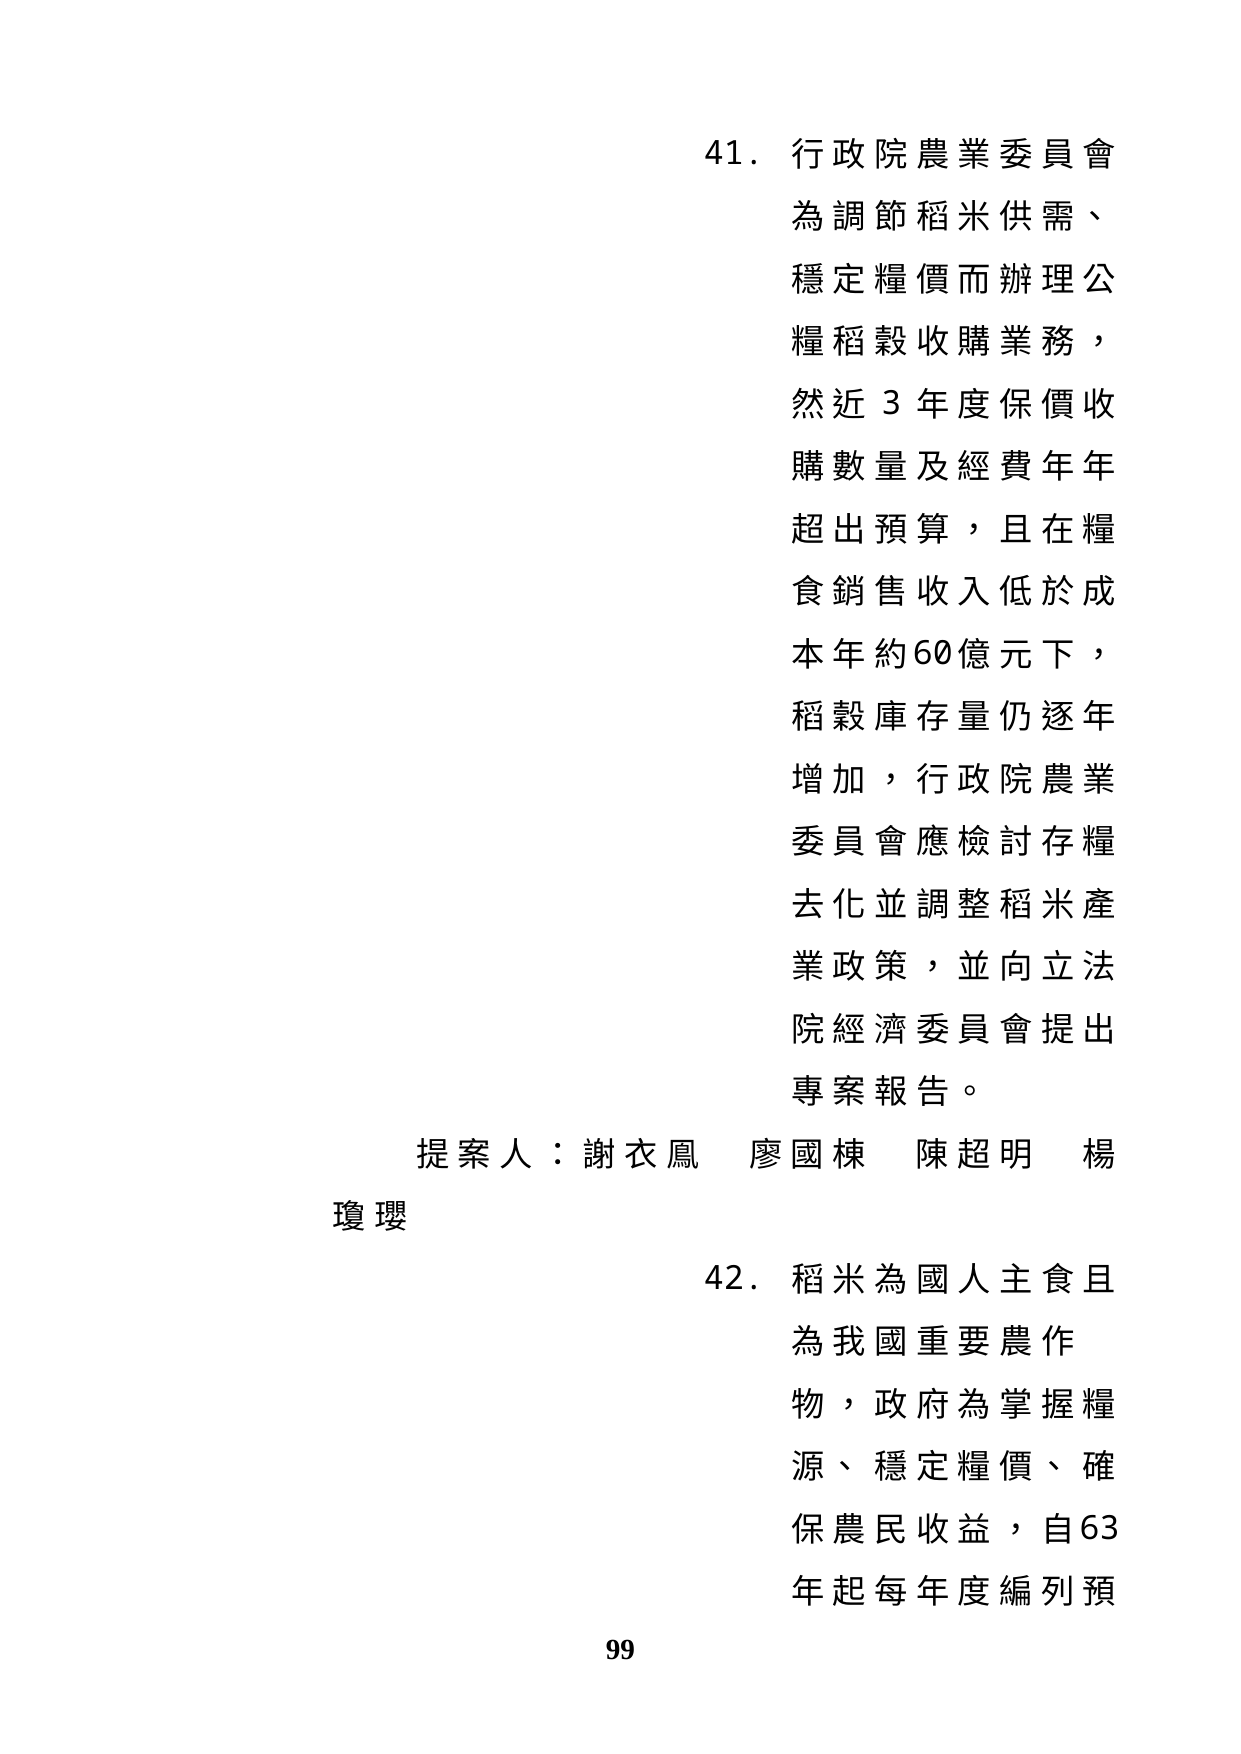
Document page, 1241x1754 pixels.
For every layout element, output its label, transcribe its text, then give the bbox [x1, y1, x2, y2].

list 稻米為國人主食且為我國重要農作物，政府為掌握糧源、穩定糧價、確保農民收益，自63年起每年度編列預 [684, 1235, 1120, 1610]
list 行政院農業委員會為調節稻米供需、穩定糧價而辦理公糧稻穀收購業務，然近3年度保價收購數量及經費年年超出預算，且在糧食銷售收入低於成本年約60億元下，稻穀庫存量仍逐年增加，行政院農業委員會應檢討存糧去化並調整稻米產業政策，並向立法院經濟委員會提出專案報告。 [684, 110, 1120, 1110]
text 提案人：謝衣鳯 廖國棟 陳超明 楊瓊瓔 [293, 1110, 1120, 1235]
